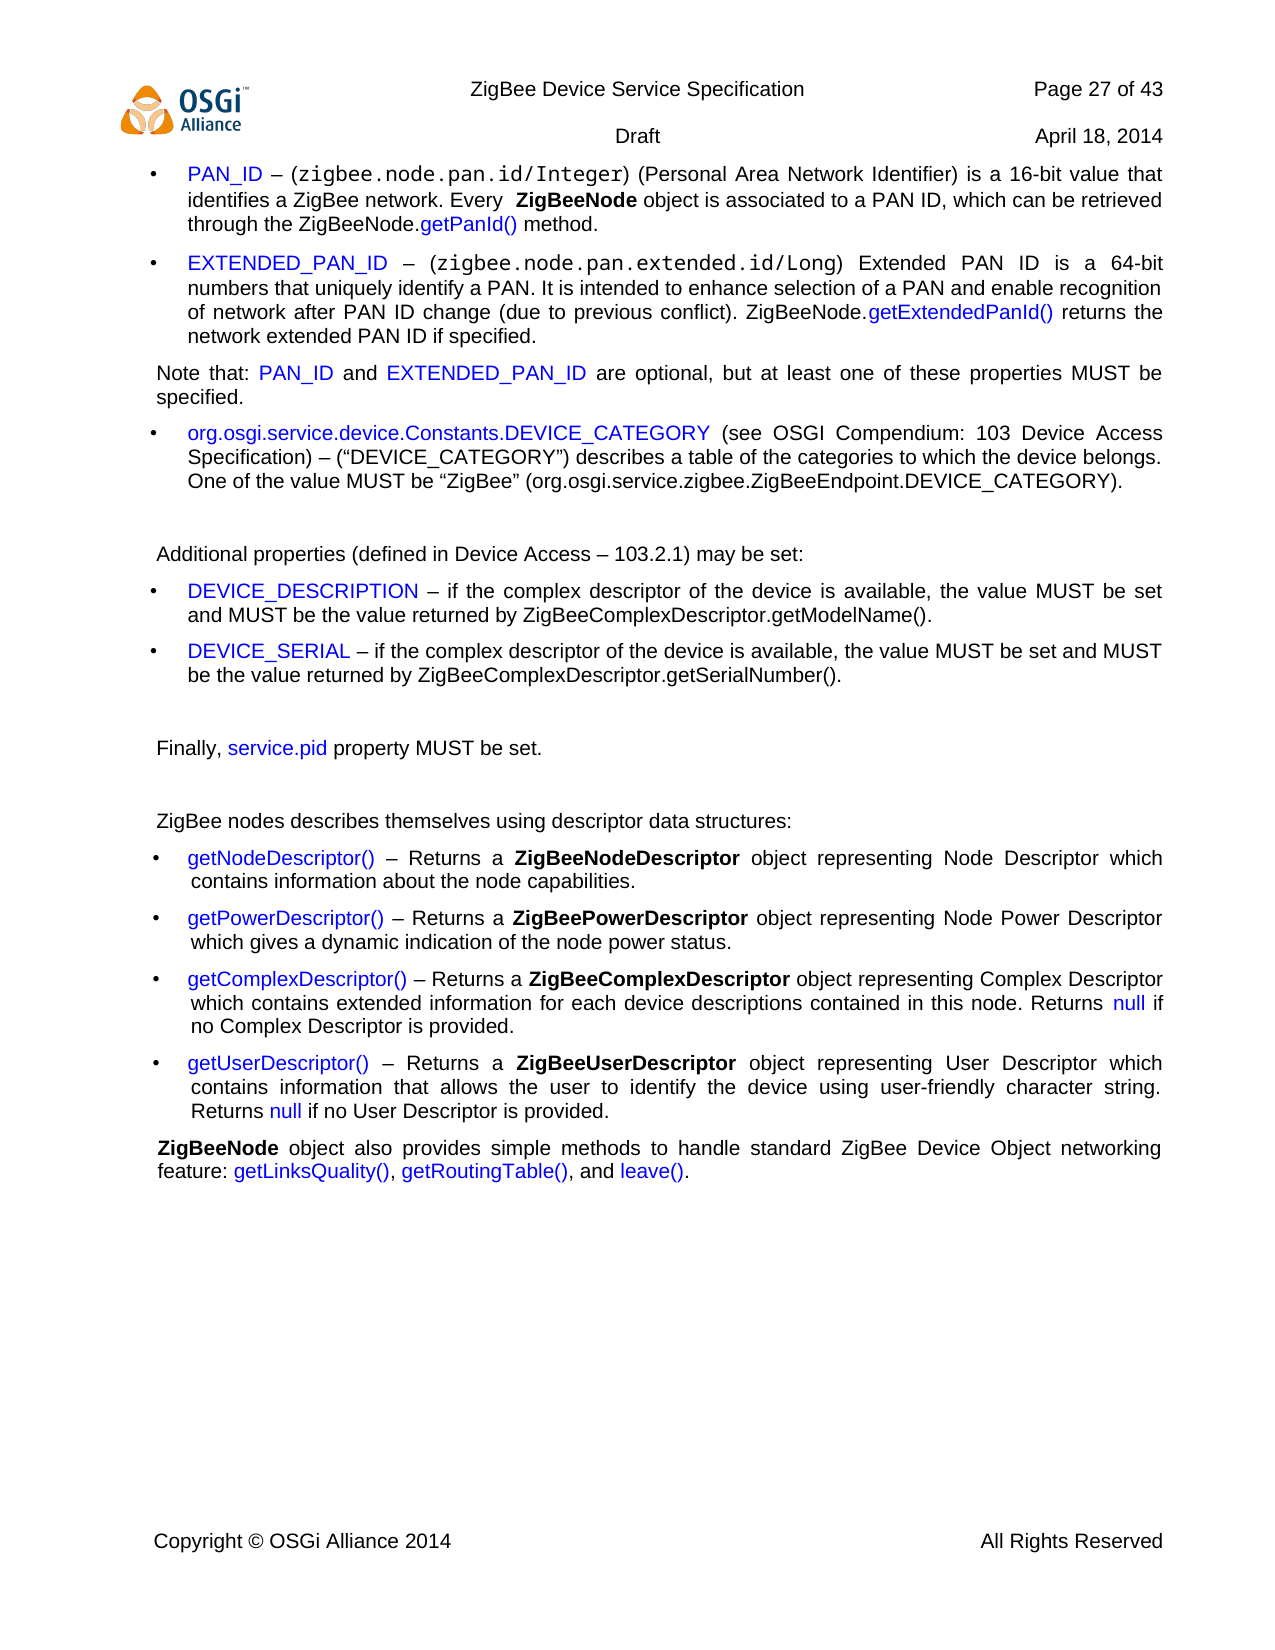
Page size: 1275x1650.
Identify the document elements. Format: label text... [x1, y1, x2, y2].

list getNodeDescriptor() – Returns a ZigBeeNodeDescriptor object representing Node Descriptor which contains information about the node capabilities. [152, 845, 1163, 893]
text Additional properties (defined in Device Access – 103.2.1) may be set: [156, 542, 1163, 566]
text Note that: PAN_ID and EXTENDED_PAN_ID are optional, but at least one of these properties MUST be specified. [156, 361, 1163, 408]
list getComplexDescriptor() – Returns a ZigBeeComplexDescriptor object representing Complex Descriptor which contains extended information for each device descriptions contained in this node. Returns null if no Complex Descriptor is provided. [152, 966, 1163, 1038]
list EXTENDED_PAN_ID – (zigbee.node.pan.extended.id/Long) Extended PAN ID is a 64-bit numbers that uniquely identify a PAN. It is intended to enhance selection of a PAN and enable recognition of network after PAN ID change (due to previous conflict). ZigBeeNode.getExtendedPanId() returns the network extended PAN ID if specified. [150, 248, 1163, 348]
text Finally, service.pid property MUST be set. [156, 736, 1163, 760]
list PAN_ID – (zigbee.node.pan.id/Integer) (Personal Area Network Identifier) is a 16-bit value that identifies a ZigBee network. Every ZigBeeNode object is associated to a PAN ID, which can be retrieved through the ZigBeeNode.getPanId() method. [150, 159, 1163, 235]
list org.osgi.service.device.Constants.DEVICE_CATEGORY (see OSGI Compendium: 103 Device Access Specification) – (“DEVICE_CATEGORY”) describes a table of the categories to which the device belongs. One of the value MUST be “ZigBee” (org.osgi.service.zigbee.ZigBeeEndpoint.DEVICE_CATEGORY). [150, 421, 1163, 493]
list getPowerDescriptor() – Returns a ZigBeePowerDescriptor object representing Node Power Descriptor which gives a dynamic indication of the node power status. [152, 906, 1163, 954]
list DEVICE_DESCRIPTION – if the complex descriptor of the device is available, the value MUST be set and MUST be the value returned by ZigBeeComplexDescriptor.getModelName(). [150, 578, 1163, 626]
picture [113, 78, 257, 142]
list DEVICE_SERIAL – if the complex descriptor of the device is available, the value MUST be set and MUST be the value returned by ZigBeeComplexDescriptor.getSerialNumber(). [150, 639, 1163, 687]
text ZigBeeNode object also provides simple methods to handle standard ZigBee Device Object networking feature: getLinksQuality(), getRoutingTable(), and leave(). [157, 1135, 1163, 1183]
text ZigBee nodes describes themselves using descriptor data structures: [156, 809, 1163, 833]
list getUserDescriptor() – Returns a ZigBeeUserDescriptor object representing User Descriptor which contains information that allows the user to identify the device using user-friendly character string. Returns null if no User Descriptor is provided. [152, 1051, 1163, 1123]
